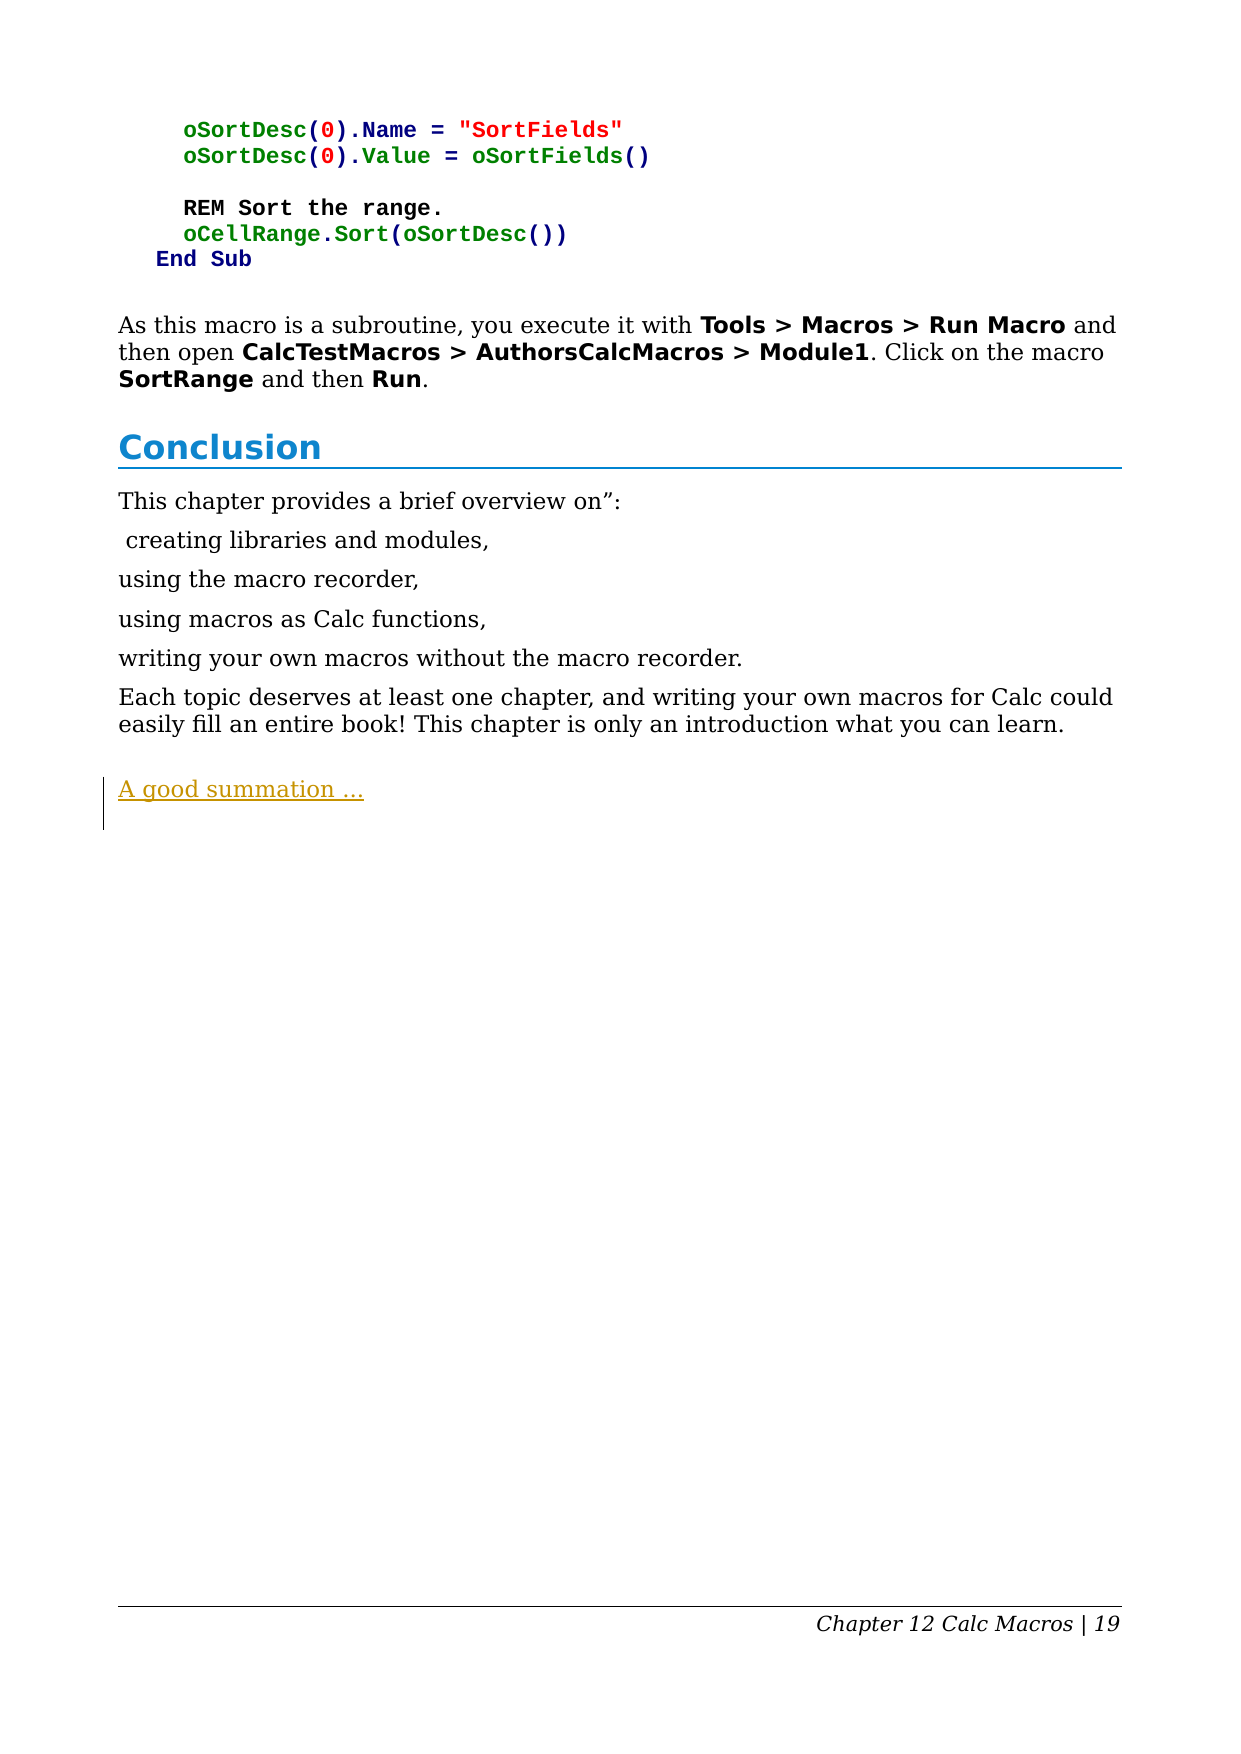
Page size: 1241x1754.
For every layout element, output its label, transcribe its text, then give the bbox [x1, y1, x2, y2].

text End Sub [156, 248, 1092, 274]
text oSortDesc(0).Value = oSortFields() [156, 144, 1092, 170]
text using macros as Calc functions, [118, 606, 1122, 632]
text As this macro is a subroutine, you execute it with Tools > Macros > Run Macro and then open CalcTestMacros > AuthorsCalcMacros > Module1. Click on the macro SortRange and then Run. [118, 312, 1122, 392]
text oSortDesc(0).Name = "SortFields" [156, 118, 1092, 144]
text using the macro recorder, [118, 567, 1122, 593]
text Each topic deserves at least one chapter, and writing your own macros for Calc could easily fill an entire book! This chapter is only an introduction what you can learn. [118, 684, 1122, 737]
text writing your own macros without the macro recorder. [118, 645, 1122, 672]
text creating libraries and modules, [118, 527, 1122, 554]
text A good summation ... [118, 777, 1122, 803]
text REM Sort the range. [156, 196, 1092, 222]
subtitle Conclusion [118, 428, 1122, 467]
text This chapter provides a brief overview on”: [118, 488, 1122, 515]
text oCellRange.Sort(oSortDesc()) [156, 222, 1092, 248]
